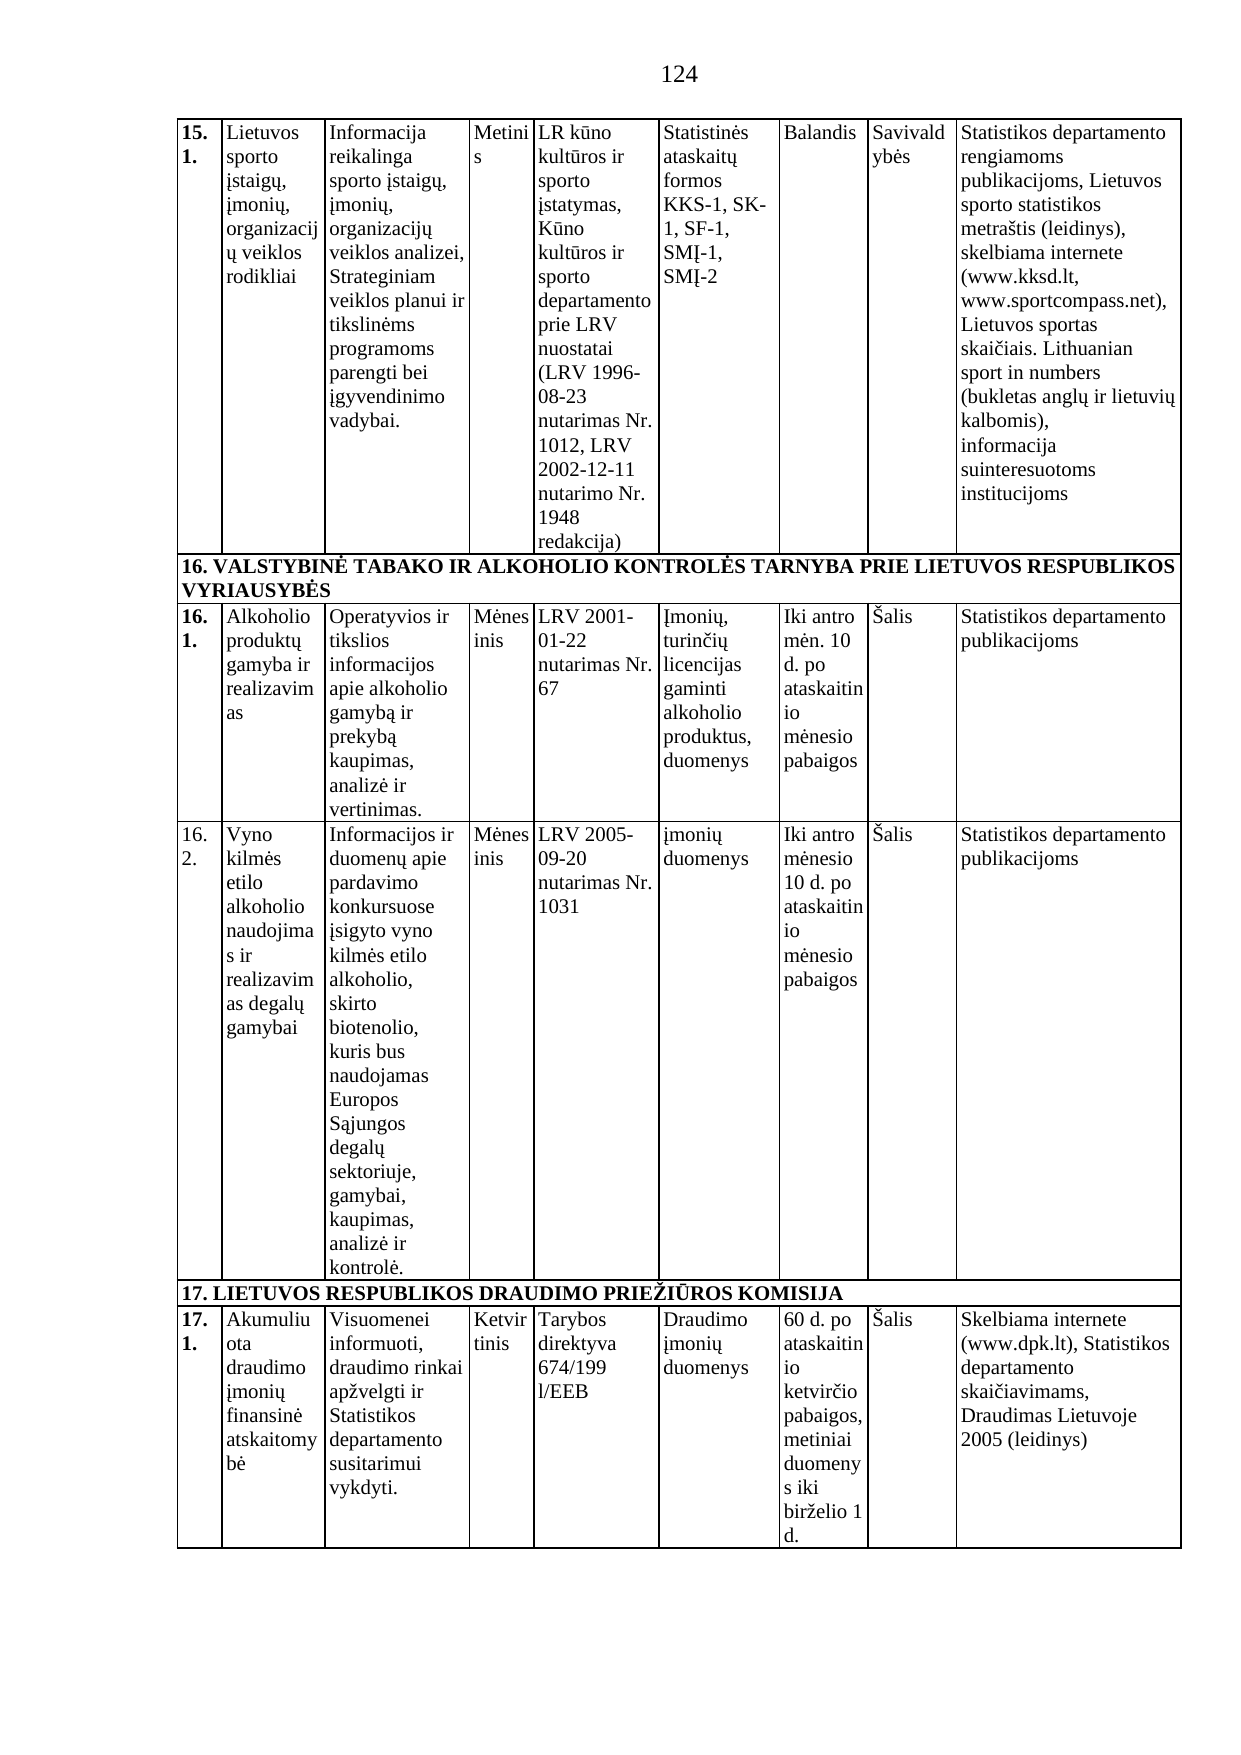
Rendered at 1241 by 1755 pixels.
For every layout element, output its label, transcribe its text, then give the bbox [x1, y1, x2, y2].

table_cell Alkoholio produktų gamyba ir realizavimas [223, 604, 324, 821]
table_cell Ketvirtinis [470, 1307, 533, 1547]
table_cell Mėnesinis [470, 604, 533, 821]
table_cell Metinis [470, 120, 533, 553]
table_cell Balandis [780, 120, 867, 553]
table_cell Statistinės ataskaitų formos KKS-1, SK-1, SF-1, SMĮ-1, SMĮ-2 [660, 120, 779, 553]
table_cell Draudimo įmonių duomenys [660, 1307, 779, 1547]
table_cell Šalis [869, 1307, 956, 1547]
table_cell Statistikos departamento rengiamoms publikacijoms, Lietuvos sporto statistikos metraštis (leidinys), skelbiama internete (www.kksd.lt, www.sportcompass.net), Lietuvos sportas skaičiais. Lithuanian sport in numbers (bukletas anglų ir lietuvių kalbomis), informacija suinteresuotoms institucijoms [957, 120, 1180, 553]
table_cell Šalis [869, 604, 956, 821]
table_cell Šalis [869, 822, 956, 1279]
table_cell Statistikos departamento publikacijoms [957, 822, 1180, 1279]
table_cell Iki antro mėn. 10 d. po ataskaitinio mėnesio pabaigos [780, 604, 867, 821]
table_cell Informacija reikalinga sporto įstaigų, įmonių, organizacijų veiklos analizei, Strateginiam veiklos planui ir tikslinėms programoms parengti bei įgyvendinimo vadybai. [326, 120, 469, 553]
table_cell LRV 2005-09-20 nutarimas Nr. 1031 [535, 822, 658, 1279]
table_cell Operatyvios ir tikslios informacijos apie alkoholio gamybą ir prekybą kaupimas, analizė ir vertinimas. [326, 604, 469, 821]
table_cell Mėnesinis [470, 822, 533, 1279]
table_cell Visuomenei informuoti, draudimo rinkai apžvelgti ir Statistikos departamento susitarimui vykdyti. [326, 1307, 469, 1547]
table_cell 16. VALSTYBINĖ TABAKO IR ALKOHOLIO KONTROLĖS TARNYBA PRIE LIETUVOS RESPUBLIKOS VYRIAUSYBĖS [178, 555, 1180, 602]
table_cell Iki antro mėnesio 10 d. po ataskaitinio mėnesio pabaigos [780, 822, 867, 1279]
table_cell 16.1. [178, 604, 221, 821]
table_cell 60 d. po ataskaitinio ketvirčio pabaigos, metiniai duomenys iki birželio 1 d. [780, 1307, 867, 1547]
table_cell Savivaldybės [869, 120, 956, 553]
table_cell Akumuliuota draudimo įmonių finansinė atskaitomybė [223, 1307, 324, 1547]
table_cell Įmonių, turinčių licencijas gaminti alkoholio produktus, duomenys [660, 604, 779, 821]
table_cell Skelbiama internete (www.dpk.lt), Statistikos departamento skaičiavimams, Draudimas Lietuvoje 2005 (leidinys) [957, 1307, 1180, 1547]
table_cell Statistikos departamento publikacijoms [957, 604, 1180, 821]
table_cell Informacijos ir duomenų apie pardavimo konkursuose įsigyto vyno kilmės etilo alkoholio, skirto biotenolio, kuris bus naudojamas Europos Sąjungos degalų sektoriuje, gamybai, kaupimas, analizė ir kontrolė. [326, 822, 469, 1279]
table_cell Lietuvos sporto įstaigų, įmonių, organizacijų veiklos rodikliai [223, 120, 324, 553]
table_cell 17.1. [178, 1307, 221, 1547]
table_cell LRV 2001-01-22 nutarimas Nr. 67 [535, 604, 658, 821]
table_cell LR kūno kultūros ir sporto įstatymas, Kūno kultūros ir sporto departamento prie LRV nuostatai (LRV 1996-08-23 nutarimas Nr. 1012, LRV 2002-12-11 nutarimo Nr. 1948 redakcija) [535, 120, 658, 553]
table_cell 15.1. [178, 120, 221, 553]
table_cell Vyno kilmės etilo alkoholio naudojimas ir realizavimas degalų gamybai [223, 822, 324, 1279]
table_cell 16.2. [178, 822, 221, 1279]
table_cell įmonių duomenys [660, 822, 779, 1279]
table_cell Tarybos direktyva 674/199 l/EEB [535, 1307, 658, 1547]
table_cell 17. LIETUVOS RESPUBLIKOS DRAUDIMO PRIEŽIŪROS KOMISIJA [178, 1281, 1180, 1305]
